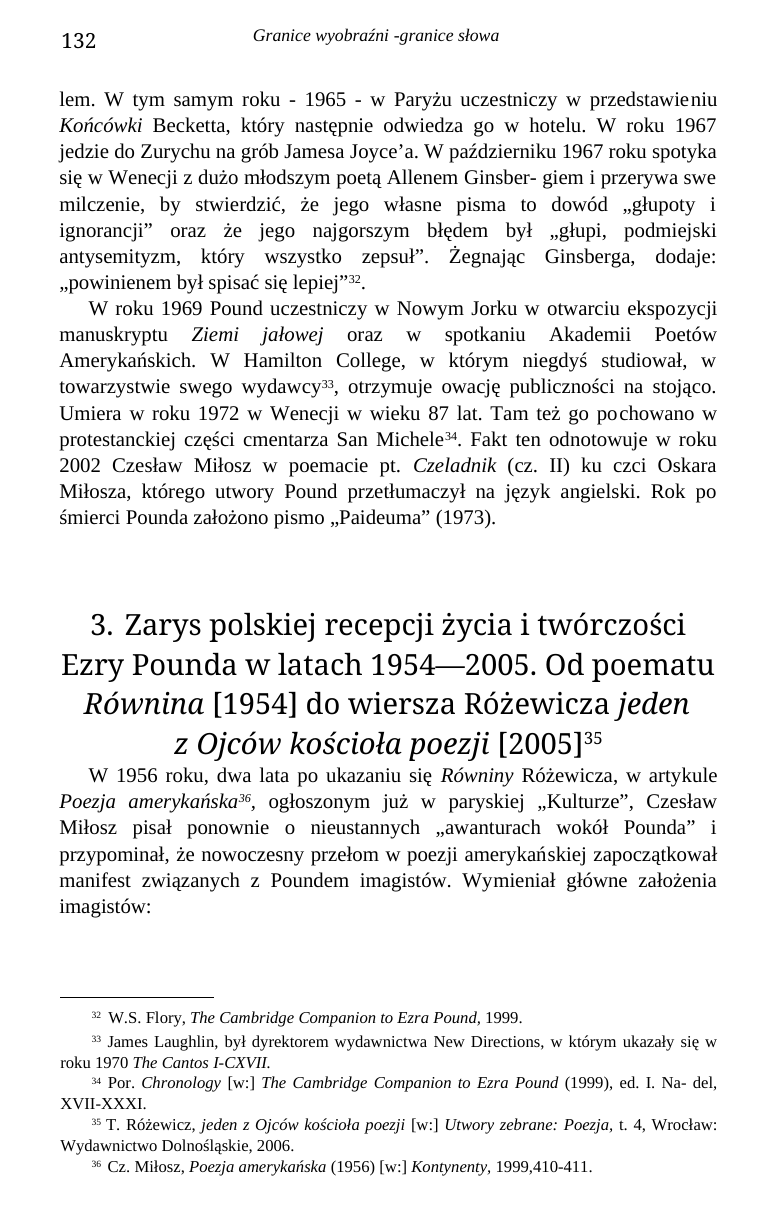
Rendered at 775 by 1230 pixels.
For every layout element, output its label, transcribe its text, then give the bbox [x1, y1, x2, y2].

text W 1956 roku, dwa lata po ukazaniu się Równiny Różewicza, w arty­kule Poezja amerykańska36, ogłoszonym już w paryskiej „Kulturze”, Czesław Miłosz pisał ponownie o nieustannych „awanturach wokół Pounda” i przypominał, że nowoczesny przełom w poezji amerykań­skiej zapoczątkował manifest związanych z Poundem imagistów. Wy­mieniał główne założenia imagistów: [59, 763, 717, 918]
text 132 [61, 26, 98, 55]
subtitle Ezry Pounda w latach 1954—2005. Od poematu Równina [1954] do wiersza Różewicza jeden z Ojców kościoła poezji [2005]35 [59, 644, 717, 763]
text W roku 1969 Pound uczestniczy w Nowym Jorku w otwarciu ekspo­zycji manuskryptu Ziemi jałowej oraz w spotkaniu Akademii Poetów Amerykańskich. W Hamilton College, w którym niegdyś studiował, w towarzystwie swego wydawcy33, otrzymuje owację publiczności na stojąco. Umiera w roku 1972 w Wenecji w wieku 87 lat. Tam też go po­chowano w protestanckiej części cmentarza San Michele34. Fakt ten od­notowuje w roku 2002 Czesław Miłosz w poemacie pt. Czeladnik (cz. II) ku czci Oskara Miłosza, którego utwory Pound przetłumaczył na język angielski. Rok po śmierci Pounda założono pismo „Paideuma” (1973). [59, 296, 717, 529]
subtitle 3. Zarys polskiej recepcji życia i twórczości [59, 604, 717, 644]
text 34 Por. Chronology [w:] The Cambridge Companion to Ezra Pound (1999), ed. I. Na- del, XVII-XXXI. [60, 1073, 717, 1113]
text 36 Cz. Miłosz, Poezja amerykańska (1956) [w:] Kontynenty, 1999,410-411. [60, 1156, 717, 1176]
text Granice wyobraźni -granice słowa [253, 25, 524, 45]
text 32 W.S. Flory, The Cambridge Companion to Ezra Pound, 1999. [60, 1008, 717, 1027]
text 33 James Laughlin, był dyrektorem wydawnictwa New Directions, w którym ukazały się w roku 1970 The Cantos I-CXVII. [60, 1032, 717, 1072]
text lem. W tym samym roku - 1965 - w Paryżu uczestniczy w przedstawie­niu Końcówki Becketta, który następnie odwiedza go w hotelu. W roku 1967 jedzie do Zurychu na grób Jamesa Joyce’a. W październiku 1967 roku spotyka się w Wenecji z dużo młodszym poetą Allenem Ginsber- giem i przerywa swe milczenie, by stwierdzić, że jego własne pisma to dowód „głupoty i ignorancji” oraz że jego najgorszym błędem był „głupi, podmiejski antysemityzm, który wszystko zepsuł”. Żegnając Ginsberga, dodaje: „powinienem był spisać się lepiej”32. [59, 87, 717, 294]
text 35 T. Różewicz, jeden z Ojców kościoła poezji [w:] Utwory zebrane: Poezja, t. 4, Wro­cław: Wydawnictwo Dolnośląskie, 2006. [60, 1115, 717, 1155]
